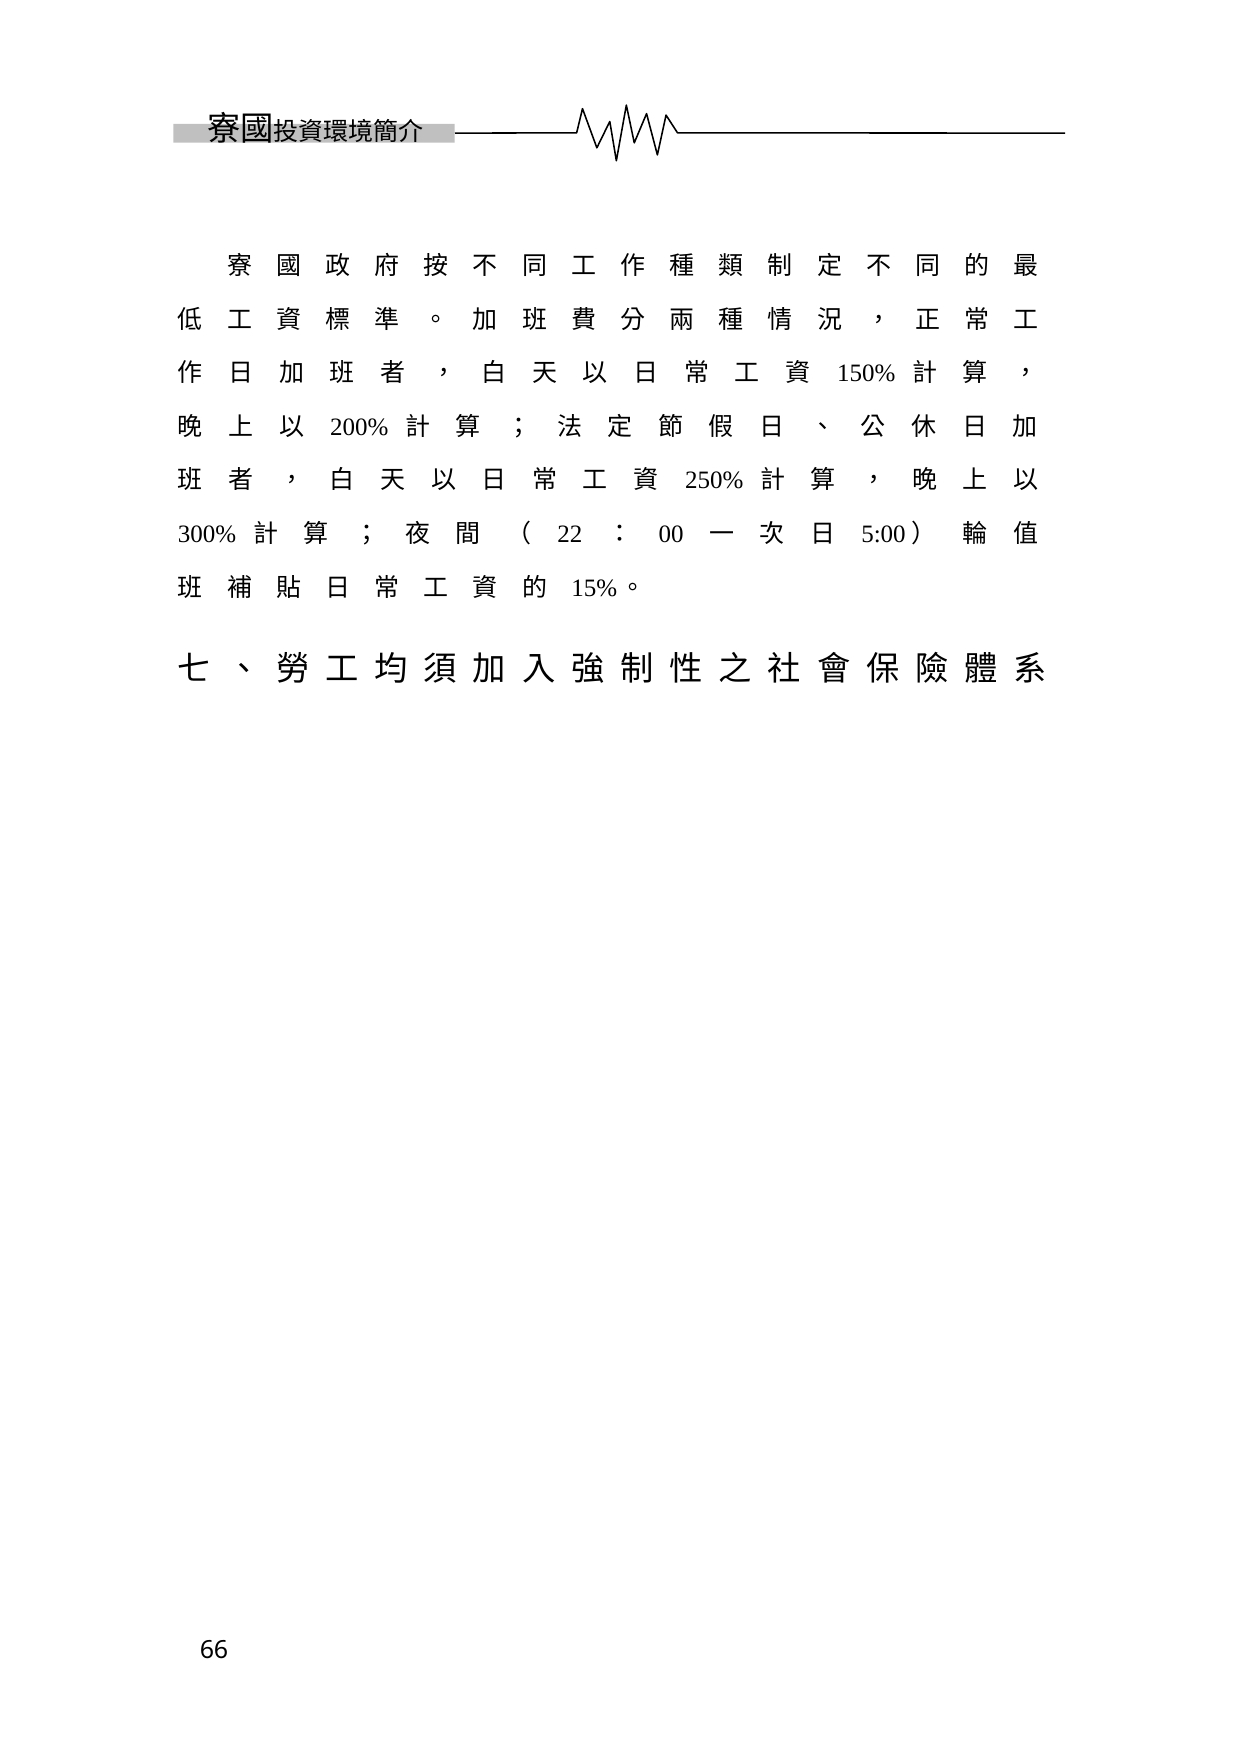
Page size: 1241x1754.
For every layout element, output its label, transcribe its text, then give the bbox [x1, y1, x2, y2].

text 寮國政府按不同工作種類制定不同的最低工資標準。加班費分兩種情況，正常工作日加班者，白天以日常工資150%計算，晚上以200%計算；法定節假日、公休日加班者，白天以日常工資250%計算，晚上以300%計算；夜間（22：00一次日5:00）輪值班補貼日常工資的15%。 [178, 237, 1063, 612]
text 七、勞工均須加入強制性之社會保險體系 [178, 639, 1063, 692]
